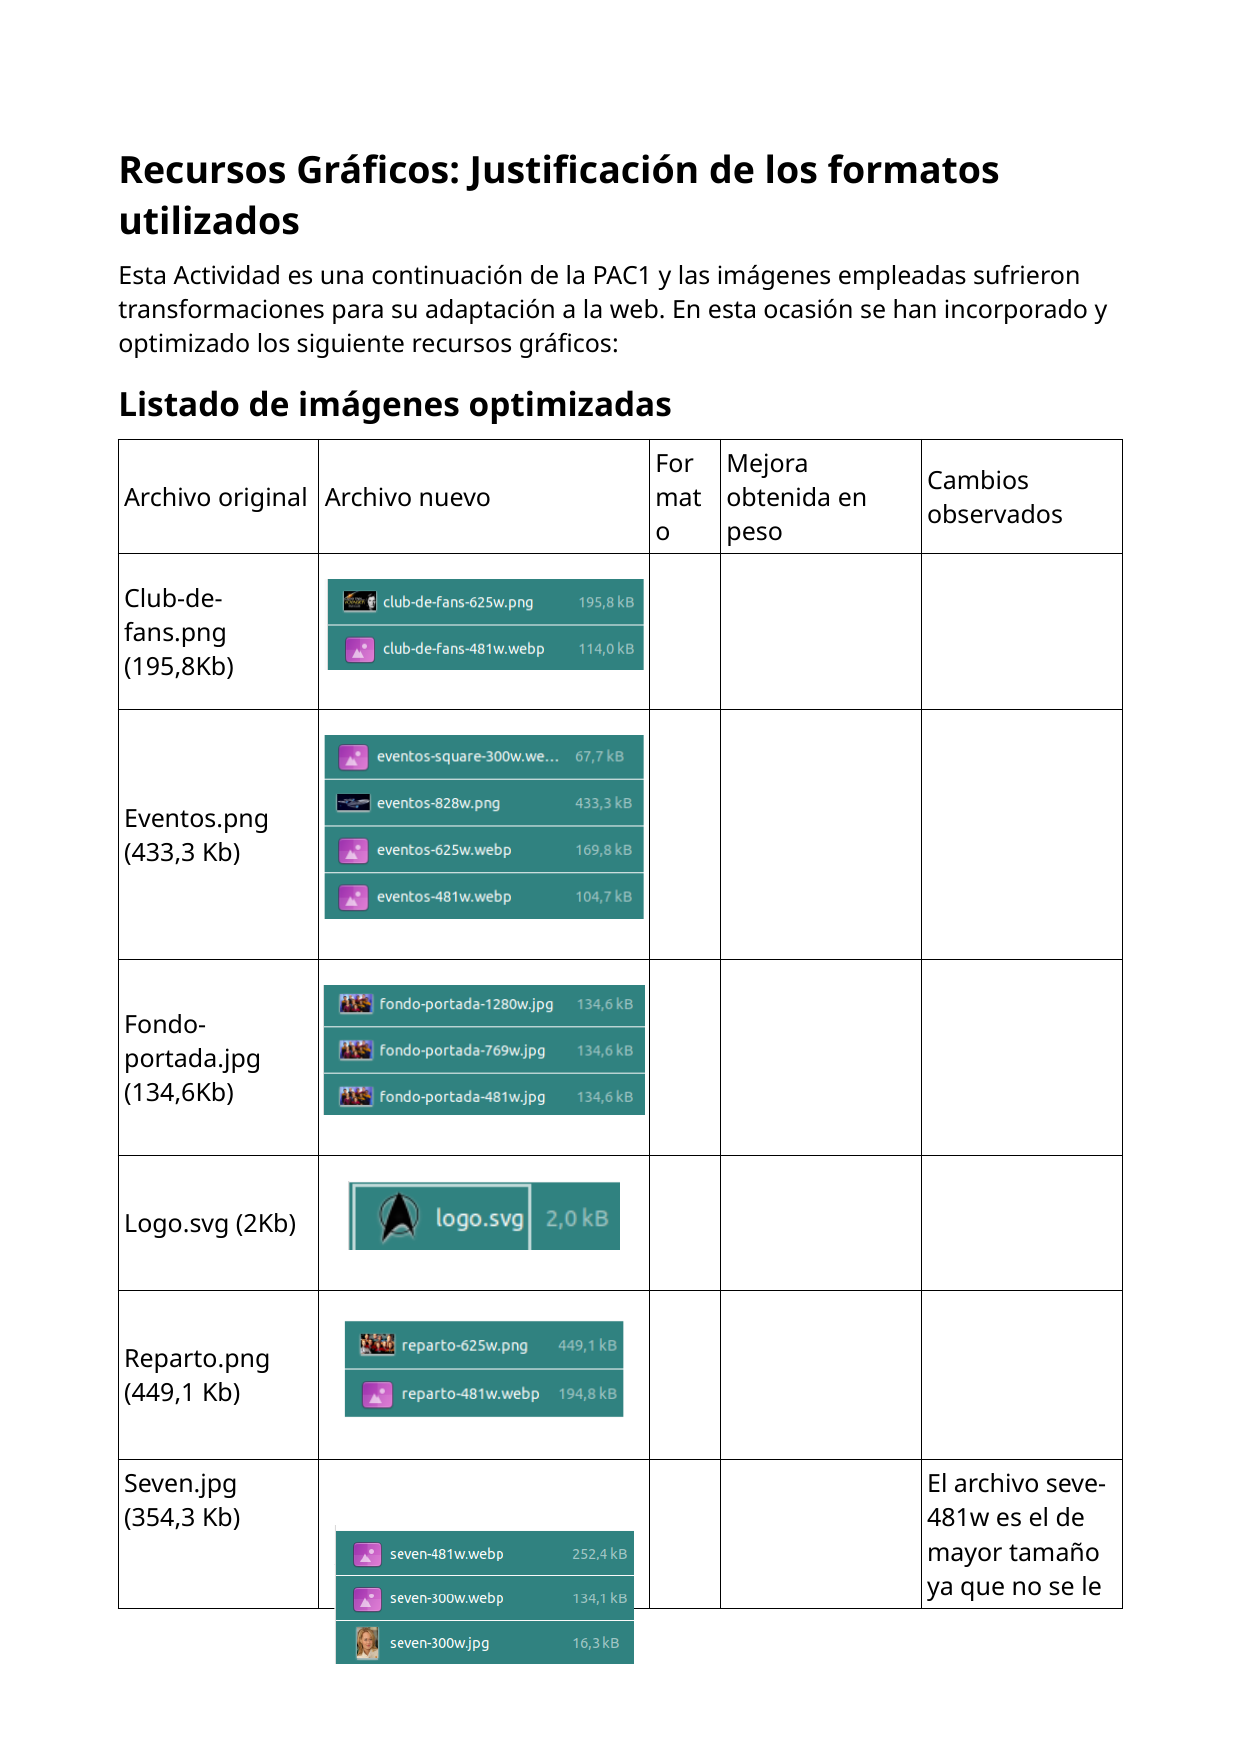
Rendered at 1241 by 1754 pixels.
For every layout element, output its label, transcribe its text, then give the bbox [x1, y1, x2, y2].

table_cell [650, 1291, 720, 1459]
picture [323, 985, 645, 1115]
table_cell [721, 960, 921, 1155]
table_cell [650, 1460, 720, 1608]
table_cell [319, 554, 649, 709]
table_cell [721, 1460, 921, 1608]
table_header Cambios observados [922, 440, 1122, 553]
table_cell [319, 1291, 649, 1459]
table_header Archivo nuevo [319, 440, 649, 553]
picture [324, 735, 644, 919]
table_cell Reparto.png (449,1 Kb) [119, 1291, 318, 1459]
subtitle Listado de imágenes optimizadas [118, 381, 1122, 426]
picture [334, 1525, 634, 1664]
table_cell [319, 1460, 649, 1608]
table_cell [650, 554, 720, 709]
table_cell [319, 1156, 649, 1290]
table_cell Fondo-portada.jpg (134,6Kb) [119, 960, 318, 1155]
table_cell Seven.jpg (354,3 Kb) [119, 1460, 318, 1608]
table_cell [721, 1291, 921, 1459]
table_cell [319, 960, 649, 1155]
table_cell [922, 960, 1122, 1155]
table_cell [721, 1156, 921, 1290]
text Esta Actividad es una continuación de la PAC1 y las imágenes empleadas sufrieron transformaciones para su adaptación a la web. En esta ocasión se han incorporado y optimizado los siguiente recursos gráficos: [118, 258, 1122, 360]
subtitle Recursos Gráficos: Justificación de los formatos utilizados [118, 143, 1122, 245]
table_cell Eventos.png (433,3 Kb) [119, 710, 318, 959]
table_header Archivo original [119, 440, 318, 553]
table_cell [650, 710, 720, 959]
picture [344, 1316, 624, 1420]
table_cell [721, 710, 921, 959]
table_cell [650, 960, 720, 1155]
picture [348, 1181, 620, 1250]
picture [324, 579, 644, 670]
table_header Mejora obtenida en peso [721, 440, 921, 553]
table_cell [922, 554, 1122, 709]
table_cell [922, 1291, 1122, 1459]
table_cell [721, 554, 921, 709]
table_cell [922, 710, 1122, 959]
table_cell Club-de-fans.png (195,8Kb) [119, 554, 318, 709]
table_cell [922, 1156, 1122, 1290]
table_header Formato [650, 440, 720, 553]
table_cell El archivo seve-481w es el de mayor tamaño ya que no se le [922, 1460, 1122, 1608]
table_cell Logo.svg (2Kb) [119, 1156, 318, 1290]
table_cell [650, 1156, 720, 1290]
table_cell [319, 710, 649, 959]
